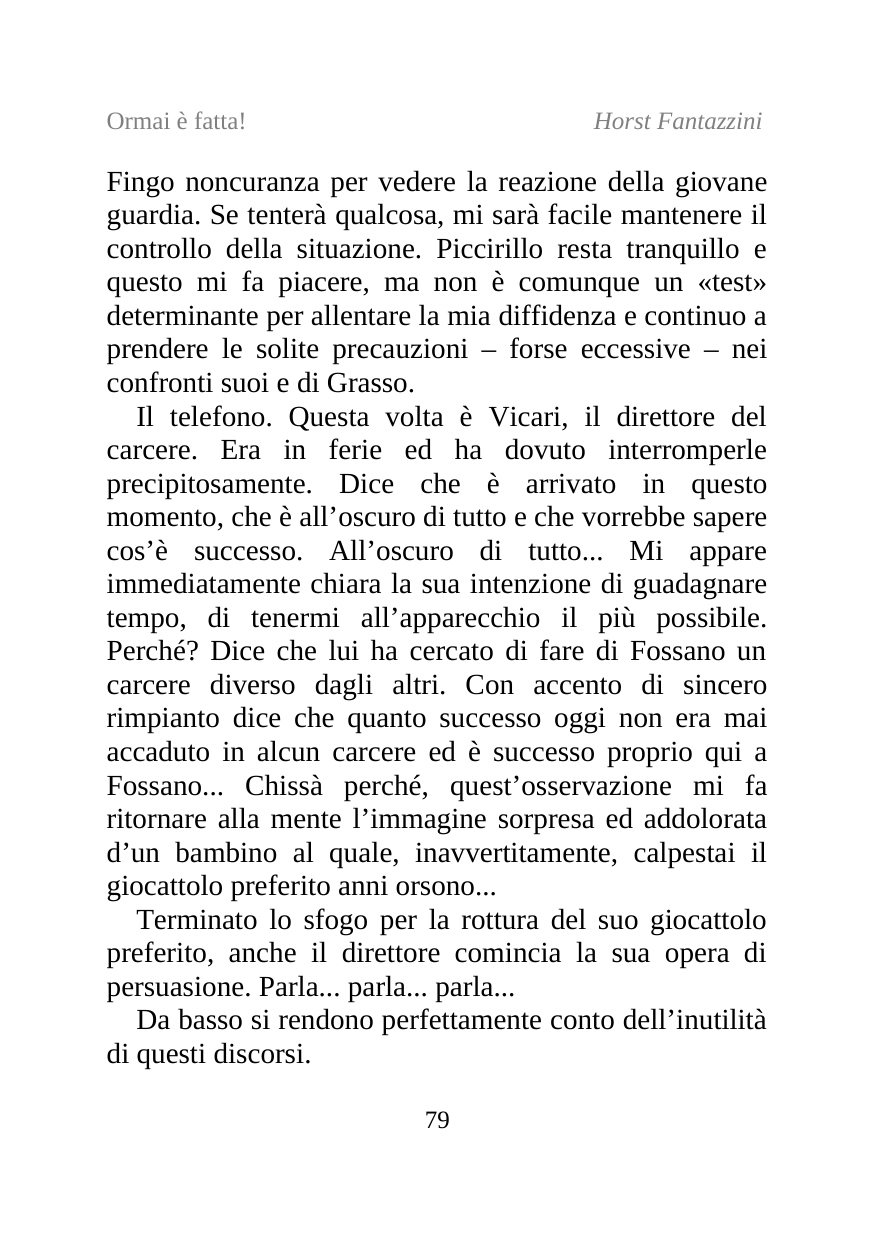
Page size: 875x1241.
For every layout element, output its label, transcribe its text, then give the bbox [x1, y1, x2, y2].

text Il telefono. Questa volta è Vicari, il direttore del carcere. Era in ferie ed ha dovuto interromperle precipitosamente. Dice che è arrivato in questo momento, che è all’oscuro di tutto e che vorrebbe sapere cos’è successo. All’oscuro di tutto... Mi appare immediatamente chiara la sua intenzione di guadagnare tempo, di tenermi all’apparecchio il più possibile. Perché? Dice che lui ha cercato di fare di Fossano un carcere diverso dagli altri. Con accento di sincero rimpianto dice che quanto successo oggi non era mai accaduto in alcun carcere ed è successo proprio qui a Fossano... Chissà perché, quest’osservazione mi fa ritornare alla mente l’immagine sorpresa ed addolorata d’un bambino al quale, inavvertitamente, calpestai il giocattolo preferito anni orsono... [106, 399, 768, 902]
text Da basso si rendono perfettamente conto dell’inutilità di questi discorsi. [106, 1002, 768, 1069]
text Terminato lo sfogo per la rottura del suo giocattolo preferito, anche il direttore comincia la sua opera di persuasione. Parla... parla... parla... [106, 902, 768, 1002]
text Fingo noncuranza per vedere la reazione della giovane guardia. Se tenterà qualcosa, mi sarà facile mantenere il controllo della situazione. Piccirillo resta tranquillo e questo mi fa piacere, ma non è comunque un «test» determinante per allentare la mia diffidenza e continuo a prendere le solite precauzioni – forse eccessive – nei confronti suoi e di Grasso. [106, 164, 768, 399]
